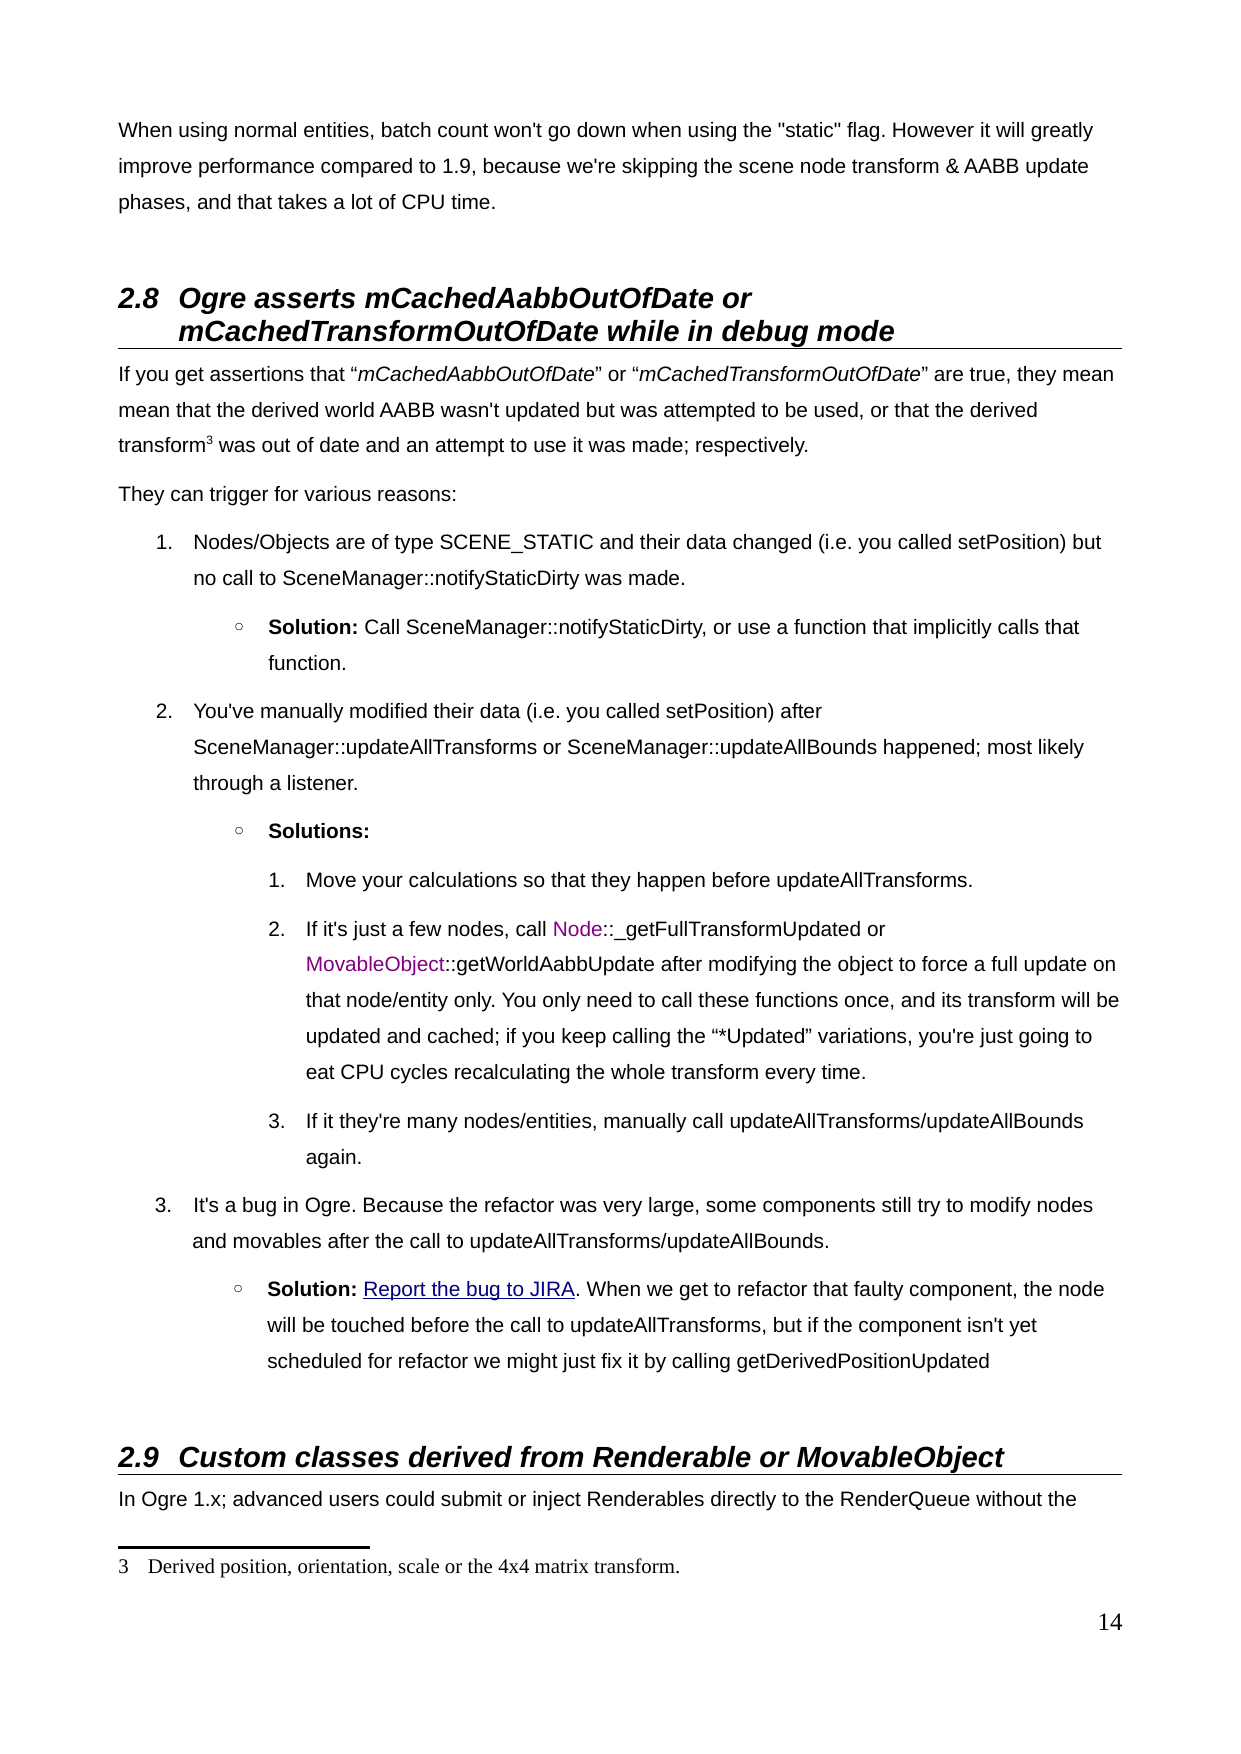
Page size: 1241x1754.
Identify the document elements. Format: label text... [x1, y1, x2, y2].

list Nodes/Objects are of type SCENE_STATIC and their data changed (i.e. you called setPosition) but no call to SceneManager::notifyStaticDirty was made. [156, 530, 1122, 590]
list It's a bug in Ogre. Because the refactor was very large, some components still try to modify nodes and movables after the call to updateAllTransforms/updateAllBounds. [154, 1193, 1122, 1253]
list Move your calculations so that they happen before updateAllTransforms. [268, 868, 1122, 892]
list Solutions: [231, 819, 1122, 843]
list You've manually modified their data (i.e. you called setPosition) after SceneManager::updateAllTransforms or SceneManager::updateAllBounds happened; most likely through a listener. [156, 699, 1122, 795]
text When using normal entities, batch count won't go down when using the "static" flag. However it will greatly improve performance compared to 1.9, because we're skipping the scene node transform & AABB update phases, and that takes a lot of CPU time. [118, 118, 1122, 214]
subtitle Ogre asserts mCachedAabbOutOfDate or mCachedTransformOutOfDate while in debug mode [118, 281, 1122, 348]
text If you get assertions that “mCachedAabbOutOfDate” or “mCachedTransformOutOfDate” are true, they mean mean that the derived world AABB wasn't updated but was attempted to be used, or that the derived transform was out of date and an attempt to use it was made; respectively. [118, 361, 1122, 457]
text In Ogre 1.x; advanced users could submit or inject Renderables directly to the RenderQueue without the [118, 1487, 1122, 1511]
text Derived position, orientation, scale or the 4x4 matrix transform. [118, 1553, 1122, 1578]
list Solution: Report the bug to JIRA. When we get to refactor that faulty component, the node will be touched before the call to updateAllTransforms, but if the component isn't yet scheduled for refactor we might just fix it by calling getDerivedPositionUpdated [229, 1277, 1122, 1373]
list Solution: Call SceneManager::notifyStaticDirty, or use a function that implicitly calls that function. [231, 614, 1122, 674]
subtitle Custom classes derived from Renderable or MovableObject [118, 1440, 1122, 1474]
text They can trigger for various reasons: [118, 482, 1122, 506]
list If it they're many nodes/entities, manually call updateAllTransforms/updateAllBounds again. [268, 1108, 1122, 1168]
list If it's just a few nodes, call Node::_getFullTransformUpdated or MovableObject::getWorldAabbUpdate after modifying the object to force a full update on that node/entity only. You only need to call these functions once, and its transform will be updated and cached; if you keep calling the “*Updated” variations, you're just going to eat CPU cycles recalculating the whole transform every time. [268, 916, 1122, 1084]
